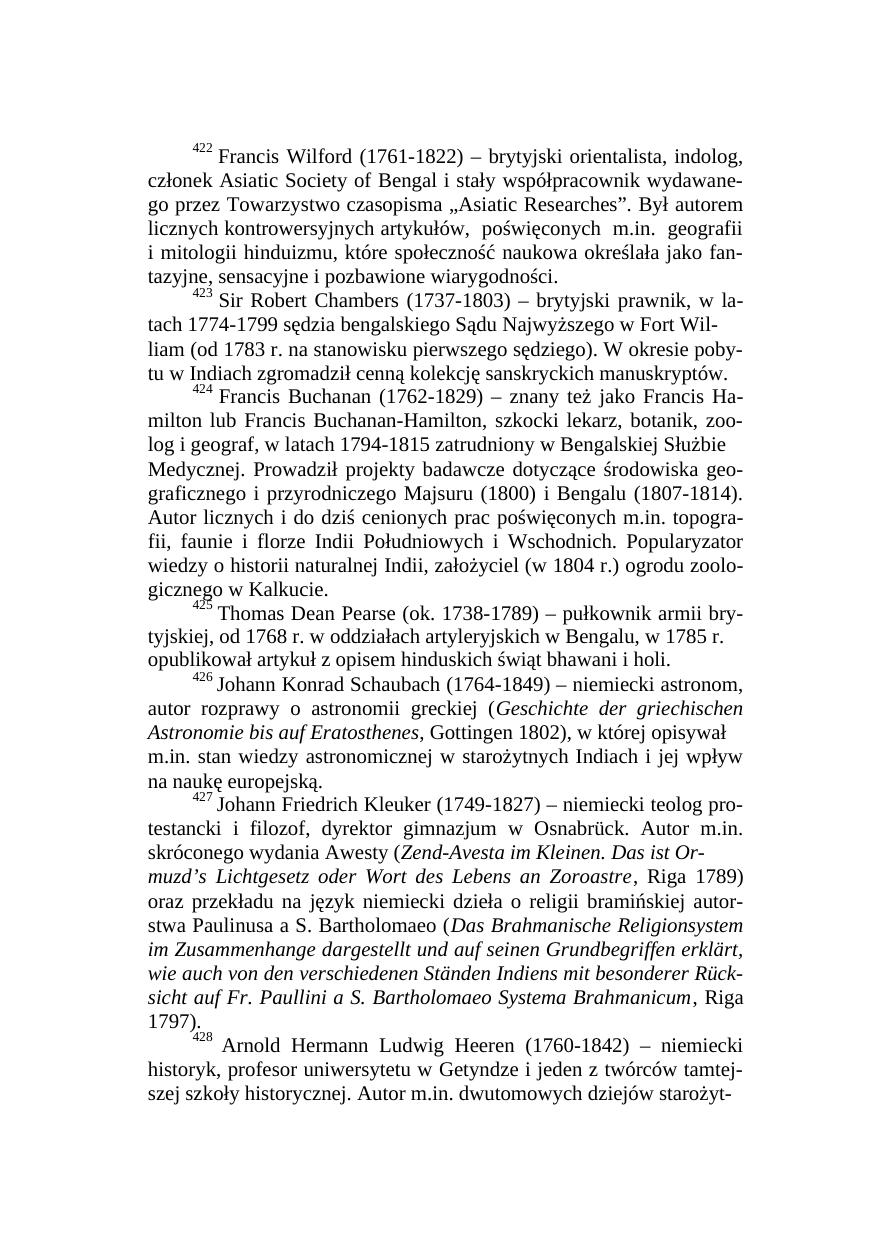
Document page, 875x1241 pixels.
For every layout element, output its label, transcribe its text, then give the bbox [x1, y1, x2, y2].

text muzd’s Lichtgesetz oder Wort des Lebens an Zoroastre, Riga 1789) oraz przekładu na język niemiecki dzieła o religii bramińskiej autor- stwa Paulinusa a S. Bartholomaeo (Das Brahmanische Religionsystem im Zusammenhange dargestellt und auf seinen Grundbegriffen erklärt, wie auch von den verschiedenen Ständen Indiens mit besonderer Rück- sicht auf Fr. Paullini a S. Bartholomaeo Systema Brahmanicum, Riga 1797). [148, 864, 744, 1033]
text 426 Johann Konrad Schaubach (1764-1849) – niemiecki astronom, autor rozprawy o astronomii greckiej (Geschichte der griechischen Astronomie bis auf Eratosthenes, Gottingen 1802), w której opisywał [148, 673, 743, 744]
text 423 Sir Robert Chambers (1737-1803) – brytyjski prawnik, w la- tach 1774-1799 sędzia bengalskiego Sądu Najwyższego w Fort Wil- [148, 288, 744, 336]
text 427 Johann Friedrich Kleuker (1749-1827) – niemiecki teolog pro- testancki i filozof, dyrektor gimnazjum w Osnabrück. Autor m.in. skróconego wydania Awesty (Zend-Avesta im Kleinen. Das ist Or- [148, 793, 744, 864]
text m.in. stan wiedzy astronomicznej w starożytnych Indiach i jej wpływ na naukę europejską. [148, 744, 743, 793]
text 428 Arnold Hermann Ludwig Heeren (1760-1842) – niemiecki historyk, profesor uniwersytetu w Getyndze i jeden z twórców tamtej- szej szkoły historycznej. Autor m.in. dwutomowych dziejów starożyt- [148, 1033, 744, 1105]
text Medycznej. Prowadził projekty badawcze dotyczące środowiska geo- graficznego i przyrodniczego Majsuru (1800) i Bengalu (1807-1814). Autor licznych i do dziś cenionych prac poświęconych m.in. topogra- fii, faunie i florze Indii Południowych i Wschodnich. Popularyzator wiedzy o historii naturalnej Indii, założyciel (w 1804 r.) ogrodu zoolo- gicznego w Kalkucie. [148, 456, 744, 601]
text 425 Thomas Dean Pearse (ok. 1738-1789) – pułkownik armii bry- tyjskiej, od 1768 r. w oddziałach artyleryjskich w Bengalu, w 1785 r. [148, 601, 744, 648]
text opublikował artykuł z opisem hinduskich świąt bhawani i holi. [148, 648, 868, 671]
text liam (od 1783 r. na stanowisku pierwszego sędziego). W okresie poby- tu w Indiach zgromadził cenną kolekcję sanskryckich manuskryptów. [148, 336, 743, 384]
text 424 Francis Buchanan (1762-1829) – znany też jako Francis Ha- milton lub Francis Buchanan-Hamilton, szkocki lekarz, botanik, zoo- log i geograf, w latach 1794-1815 zatrudniony w Bengalskiej Służbie [148, 384, 744, 456]
text 422 Francis Wilford (1761-1822) – brytyjski orientalista, indolog, członek Asiatic Society of Bengal i stały współpracownik wydawane- go przez Towarzystwo czasopisma „Asiatic Researches”. Był autorem licznych kontrowersyjnych artykułów, poświęconych m.in. geografii i mitologii hinduizmu, które społeczność naukowa określała jako fan- tazyjne, sensacyjne i pozbawione wiarygodności. [148, 140, 744, 288]
